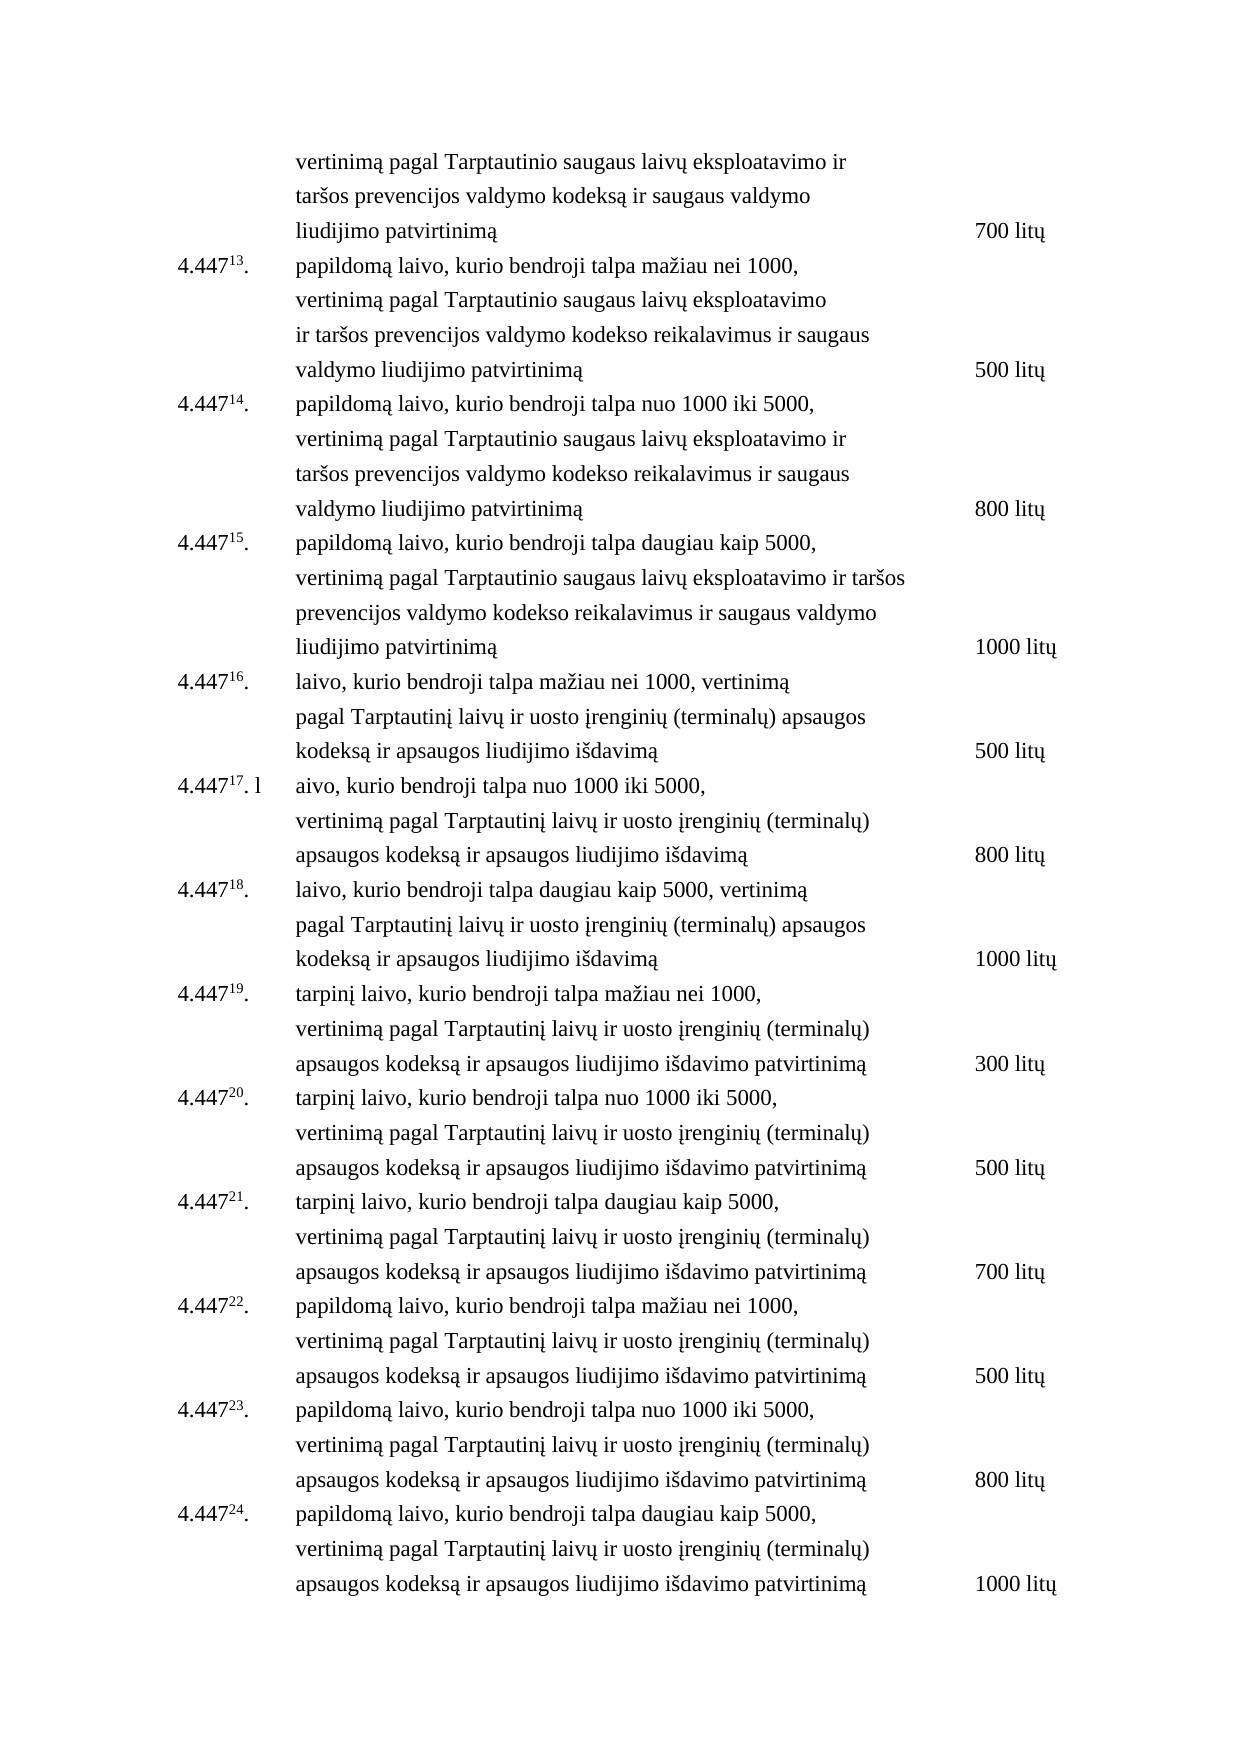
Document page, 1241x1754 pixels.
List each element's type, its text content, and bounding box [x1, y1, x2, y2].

text vertinimą pagal Tarptautinį laivų ir uosto įrenginių (terminalų) [295, 1223, 1122, 1249]
text 4.44719. tarpinį laivo, kurio bendroji talpa mažiau nei 1000, [177, 980, 1122, 1007]
text vertinimą pagal Tarptautinio saugaus laivų eksploatavimo ir taršos [295, 564, 1122, 590]
text 4.44717. l aivo, kurio bendroji talpa nuo 1000 iki 5000, [177, 772, 1122, 798]
text kodeksą ir apsaugos liudijimo išdavimą 1000 litų [295, 946, 1122, 972]
text 4.44723. papildomą laivo, kurio bendroji talpa nuo 1000 iki 5000, [177, 1396, 1122, 1423]
text apsaugos kodeksą ir apsaugos liudijimo išdavimo patvirtinimą 700 litų [295, 1258, 1122, 1284]
text taršos prevencijos valdymo kodekso reikalavimus ir saugaus [295, 460, 1122, 486]
text vertinimą pagal Tarptautinį laivų ir uosto įrenginių (terminalų) [295, 1535, 1122, 1562]
text apsaugos kodeksą ir apsaugos liudijimo išdavimą 800 litų [295, 841, 1122, 868]
text vertinimą pagal Tarptautinį laivų ir uosto įrenginių (terminalų) [295, 1431, 1122, 1457]
text apsaugos kodeksą ir apsaugos liudijimo išdavimo patvirtinimą 800 litų [295, 1466, 1122, 1492]
text prevencijos valdymo kodekso reikalavimus ir saugaus valdymo [295, 599, 1122, 625]
text 4.44722. papildomą laivo, kurio bendroji talpa mažiau nei 1000, [177, 1292, 1122, 1319]
text vertinimą pagal Tarptautinio saugaus laivų eksploatavimo [295, 286, 1122, 313]
text apsaugos kodeksą ir apsaugos liudijimo išdavimo patvirtinimą 1000 litų [295, 1570, 1122, 1596]
text vertinimą pagal Tarptautinio saugaus laivų eksploatavimo ir [295, 425, 1122, 452]
text 4.44721. tarpinį laivo, kurio bendroji talpa daugiau kaip 5000, [177, 1188, 1122, 1215]
text apsaugos kodeksą ir apsaugos liudijimo išdavimo patvirtinimą 500 litų [295, 1154, 1122, 1180]
text vertinimą pagal Tarptautinį laivų ir uosto įrenginių (terminalų) [295, 1327, 1122, 1353]
text vertinimą pagal Tarptautinį laivų ir uosto įrenginių (terminalų) [295, 1119, 1122, 1145]
text 4.44714. papildomą laivo, kurio bendroji talpa nuo 1000 iki 5000, [177, 391, 1122, 417]
text vertinimą pagal Tarptautinio saugaus laivų eksploatavimo ir [295, 148, 1122, 174]
text 4.44713. papildomą laivo, kurio bendroji talpa mažiau nei 1000, [177, 252, 1122, 278]
text 4.44715. papildomą laivo, kurio bendroji talpa daugiau kaip 5000, [177, 529, 1122, 556]
text valdymo liudijimo patvirtinimą 800 litų [295, 494, 1122, 521]
text pagal Tarptautinį laivų ir uosto įrenginių (terminalų) apsaugos [295, 911, 1122, 937]
text liudijimo patvirtinimą 1000 litų [295, 633, 1122, 660]
text liudijimo patvirtinimą 700 litų [295, 217, 1122, 243]
text vertinimą pagal Tarptautinį laivų ir uosto įrenginių (terminalų) [295, 807, 1122, 833]
text 4.44718. laivo, kurio bendroji talpa daugiau kaip 5000, vertinimą [177, 876, 1122, 902]
text kodeksą ir apsaugos liudijimo išdavimą 500 litų [295, 737, 1122, 764]
text apsaugos kodeksą ir apsaugos liudijimo išdavimo patvirtinimą 500 litų [295, 1362, 1122, 1388]
text apsaugos kodeksą ir apsaugos liudijimo išdavimo patvirtinimą 300 litų [295, 1049, 1122, 1076]
text vertinimą pagal Tarptautinį laivų ir uosto įrenginių (terminalų) [295, 1015, 1122, 1041]
text ir taršos prevencijos valdymo kodekso reikalavimus ir saugaus [295, 321, 1122, 347]
text 4.44720. tarpinį laivo, kurio bendroji talpa nuo 1000 iki 5000, [177, 1084, 1122, 1111]
text taršos prevencijos valdymo kodeksą ir saugaus valdymo [295, 182, 1122, 209]
text 4.44724. papildomą laivo, kurio bendroji talpa daugiau kaip 5000, [177, 1501, 1122, 1527]
text valdymo liudijimo patvirtinimą 500 litų [295, 356, 1122, 382]
text 4.44716. laivo, kurio bendroji talpa mažiau nei 1000, vertinimą [177, 668, 1122, 694]
text pagal Tarptautinį laivų ir uosto įrenginių (terminalų) apsaugos [295, 703, 1122, 729]
